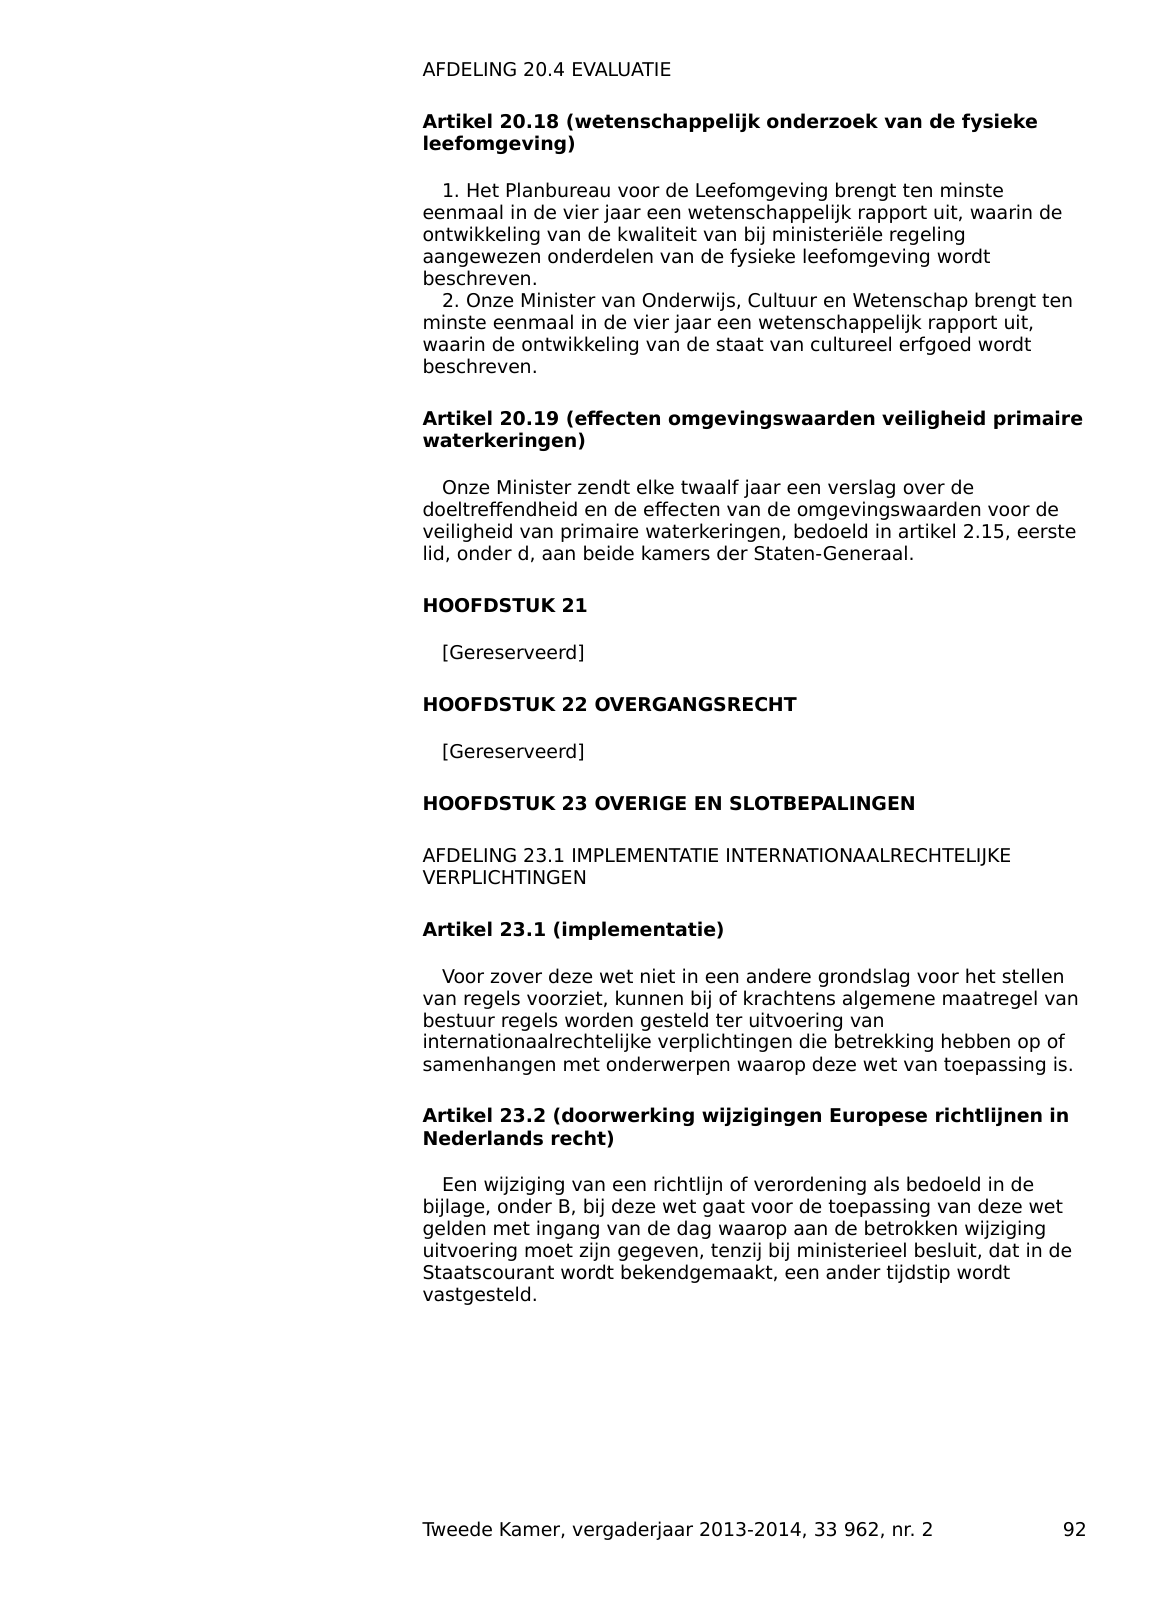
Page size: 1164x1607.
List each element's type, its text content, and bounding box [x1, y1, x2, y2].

text [Gereserveerd] [422, 642, 1087, 664]
text 1. Het Planbureau voor de Leefomgeving brengt ten minste eenmaal in de vier jaar een wetenschappelijk rapport uit, waarin de ontwikkeling van de kwaliteit van bij ministeriële regeling aangewezen onderdelen van de fysieke leefomgeving wordt beschreven. [422, 180, 1087, 290]
text 2. Onze Minister van Onderwijs, Cultuur en Wetenschap brengt ten minste eenmaal in de vier jaar een wetenschappelijk rapport uit, waarin de ontwikkeling van de staat van cultureel erfgoed wordt beschreven. [422, 290, 1087, 378]
text Voor zover deze wet niet in een andere grondslag voor het stellen van regels voorziet, kunnen bij of krachtens algemene maatregel van bestuur regels worden gesteld ter uitvoering van internationaalrechtelijke verplichtingen die betrekking hebben op of samenhangen met onderwerpen waarop deze wet van toepassing is. [422, 966, 1087, 1075]
subtitle Artikel 20.19 (effecten omgevingswaarden veiligheid primaire waterkeringen) [422, 408, 1087, 452]
subtitle HOOFDSTUK 23 OVERIGE EN SLOTBEPALINGEN [422, 793, 1087, 814]
subtitle AFDELING 23.1 IMPLEMENTATIE INTERNATIONAALRECHTELIJKE VERPLICHTINGEN [422, 844, 1087, 888]
subtitle Artikel 20.18 (wetenschappelijk onderzoek van de fysieke leefomgeving) [422, 111, 1087, 155]
subtitle HOOFDSTUK 21 [422, 595, 1087, 617]
subtitle Artikel 23.1 (implementatie) [422, 918, 1087, 941]
text Onze Minister zendt elke twaalf jaar een verslag over de doeltreffendheid en de effecten van de omgevingswaarden voor de veiligheid van primaire waterkeringen, bedoeld in artikel 2.15, eerste lid, onder d, aan beide kamers der Staten-Generaal. [422, 477, 1087, 565]
subtitle AFDELING 20.4 EVALUATIE [422, 59, 1087, 81]
text [Gereserveerd] [422, 741, 1087, 763]
text Een wijziging van een richtlijn of verordening als bedoeld in de bijlage, onder B, bij deze wet gaat voor de toepassing van deze wet gelden met ingang van de dag waarop aan de betrokken wijziging uitvoering moet zijn gegeven, tenzij bij ministerieel besluit, dat in de Staatscourant wordt bekendgemaakt, een ander tijdstip wordt vastgesteld. [422, 1174, 1087, 1306]
subtitle Artikel 23.2 (doorwerking wijzigingen Europese richtlijnen in Nederlands recht) [422, 1105, 1087, 1149]
subtitle HOOFDSTUK 22 OVERGANGSRECHT [422, 694, 1087, 716]
